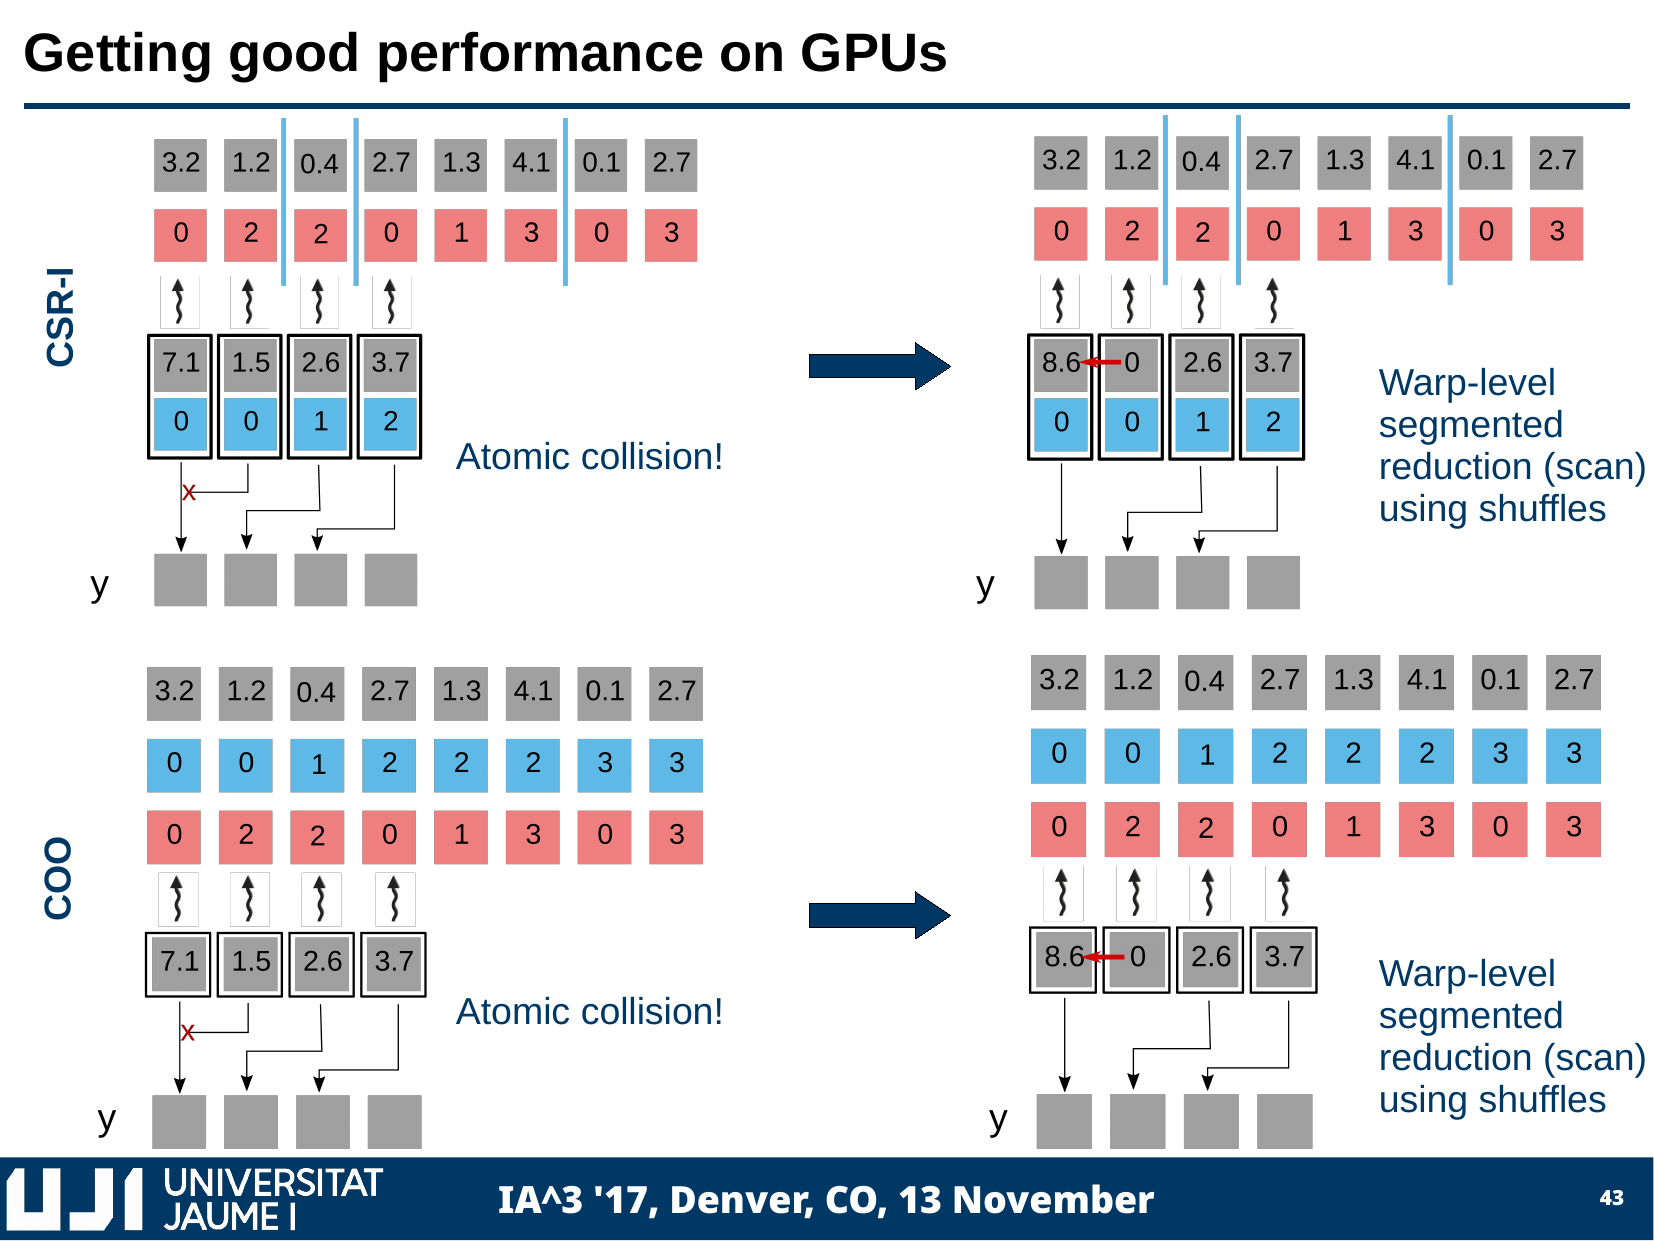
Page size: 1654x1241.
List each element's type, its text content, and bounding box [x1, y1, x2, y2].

picture [0, 1158, 390, 1241]
text_box Atomic collision! [441, 983, 739, 1040]
text_box COO [29, 821, 86, 937]
text_box CSR-I [31, 251, 89, 384]
text_box Warp-level segmented reduction (scan) using shuffles [1364, 354, 1654, 538]
text_box [809, 891, 951, 939]
text_box y [75, 555, 125, 612]
picture [141, 661, 709, 1155]
picture [147, 115, 703, 612]
text_box y [961, 555, 1010, 612]
title Getting good performance on GPUs [23, 0, 1630, 107]
picture [1025, 649, 1607, 1155]
text_box [809, 342, 951, 390]
text_box Warp-level segmented reduction (scan) using shuffles [1364, 944, 1654, 1128]
text_box Atomic collision! [441, 427, 739, 485]
picture [1027, 112, 1589, 615]
text_box y [974, 1088, 1023, 1146]
text_box y [82, 1088, 132, 1146]
